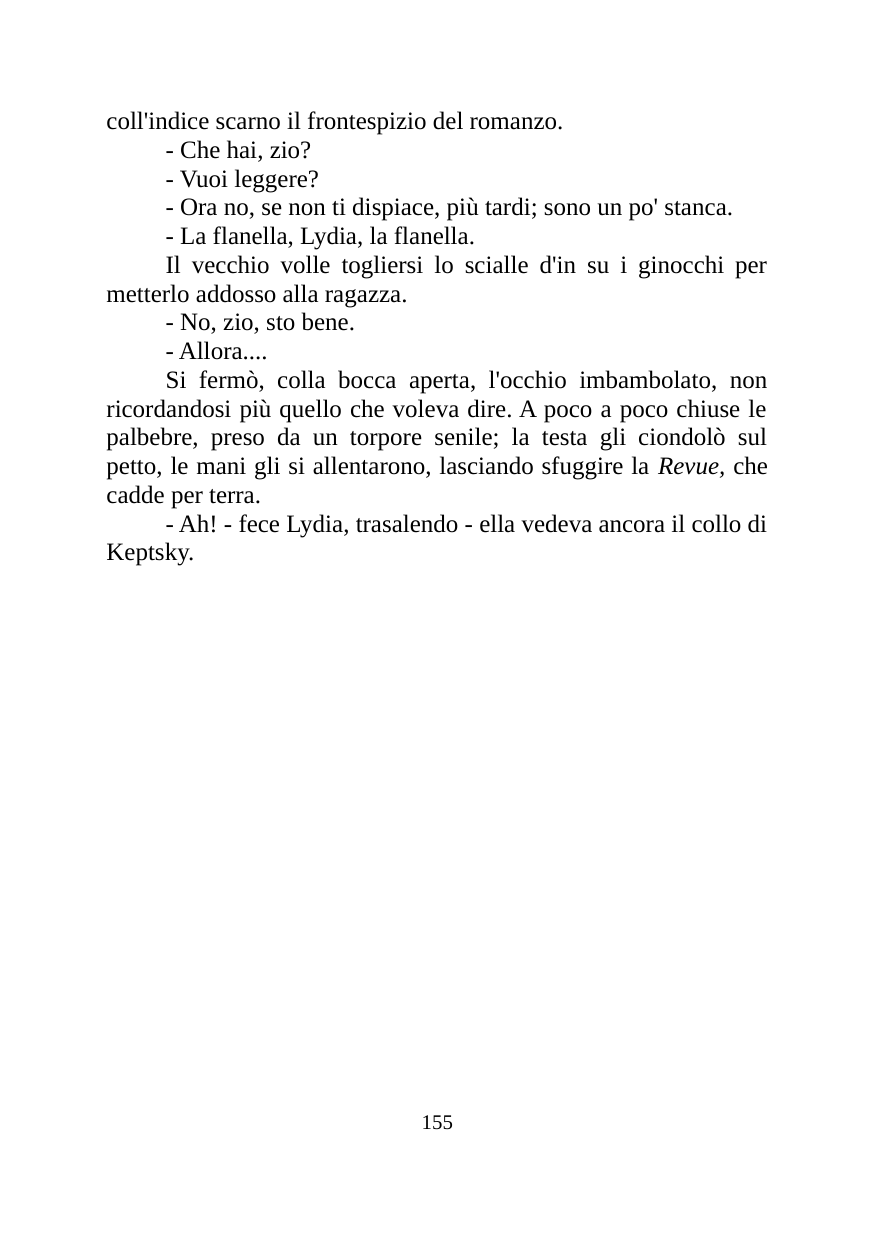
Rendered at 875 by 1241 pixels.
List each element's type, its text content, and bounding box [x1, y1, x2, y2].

text - La flanella, Lydia, la flanella. [106, 221, 768, 250]
text - Ah! - fece Lydia, trasalendo - ella vedeva ancora il collo di Keptsky. [106, 509, 768, 566]
text - Allora.... [106, 336, 768, 365]
text Il vecchio volle togliersi lo scialle d'in su i ginocchi per metterlo addosso alla ragazza. [106, 250, 768, 307]
text - Che hai, zio? [106, 135, 768, 164]
text - No, zio, sto bene. [106, 307, 768, 336]
text Si fermò, colla bocca aperta, l'occhio imbambolato, non ricordandosi più quello che voleva dire. A poco a poco chiuse le palbebre, preso da un torpore senile; la testa gli ciondolò sul petto, le mani gli si allentarono, lasciando sfuggire la Revue, che cadde per terra. [106, 365, 768, 509]
text coll'indice scarno il frontespizio del romanzo. [106, 106, 768, 135]
text - Ora no, se non ti dispiace, più tardi; sono un po' stanca. [106, 192, 768, 221]
text - Vuoi leggere? [106, 164, 768, 192]
